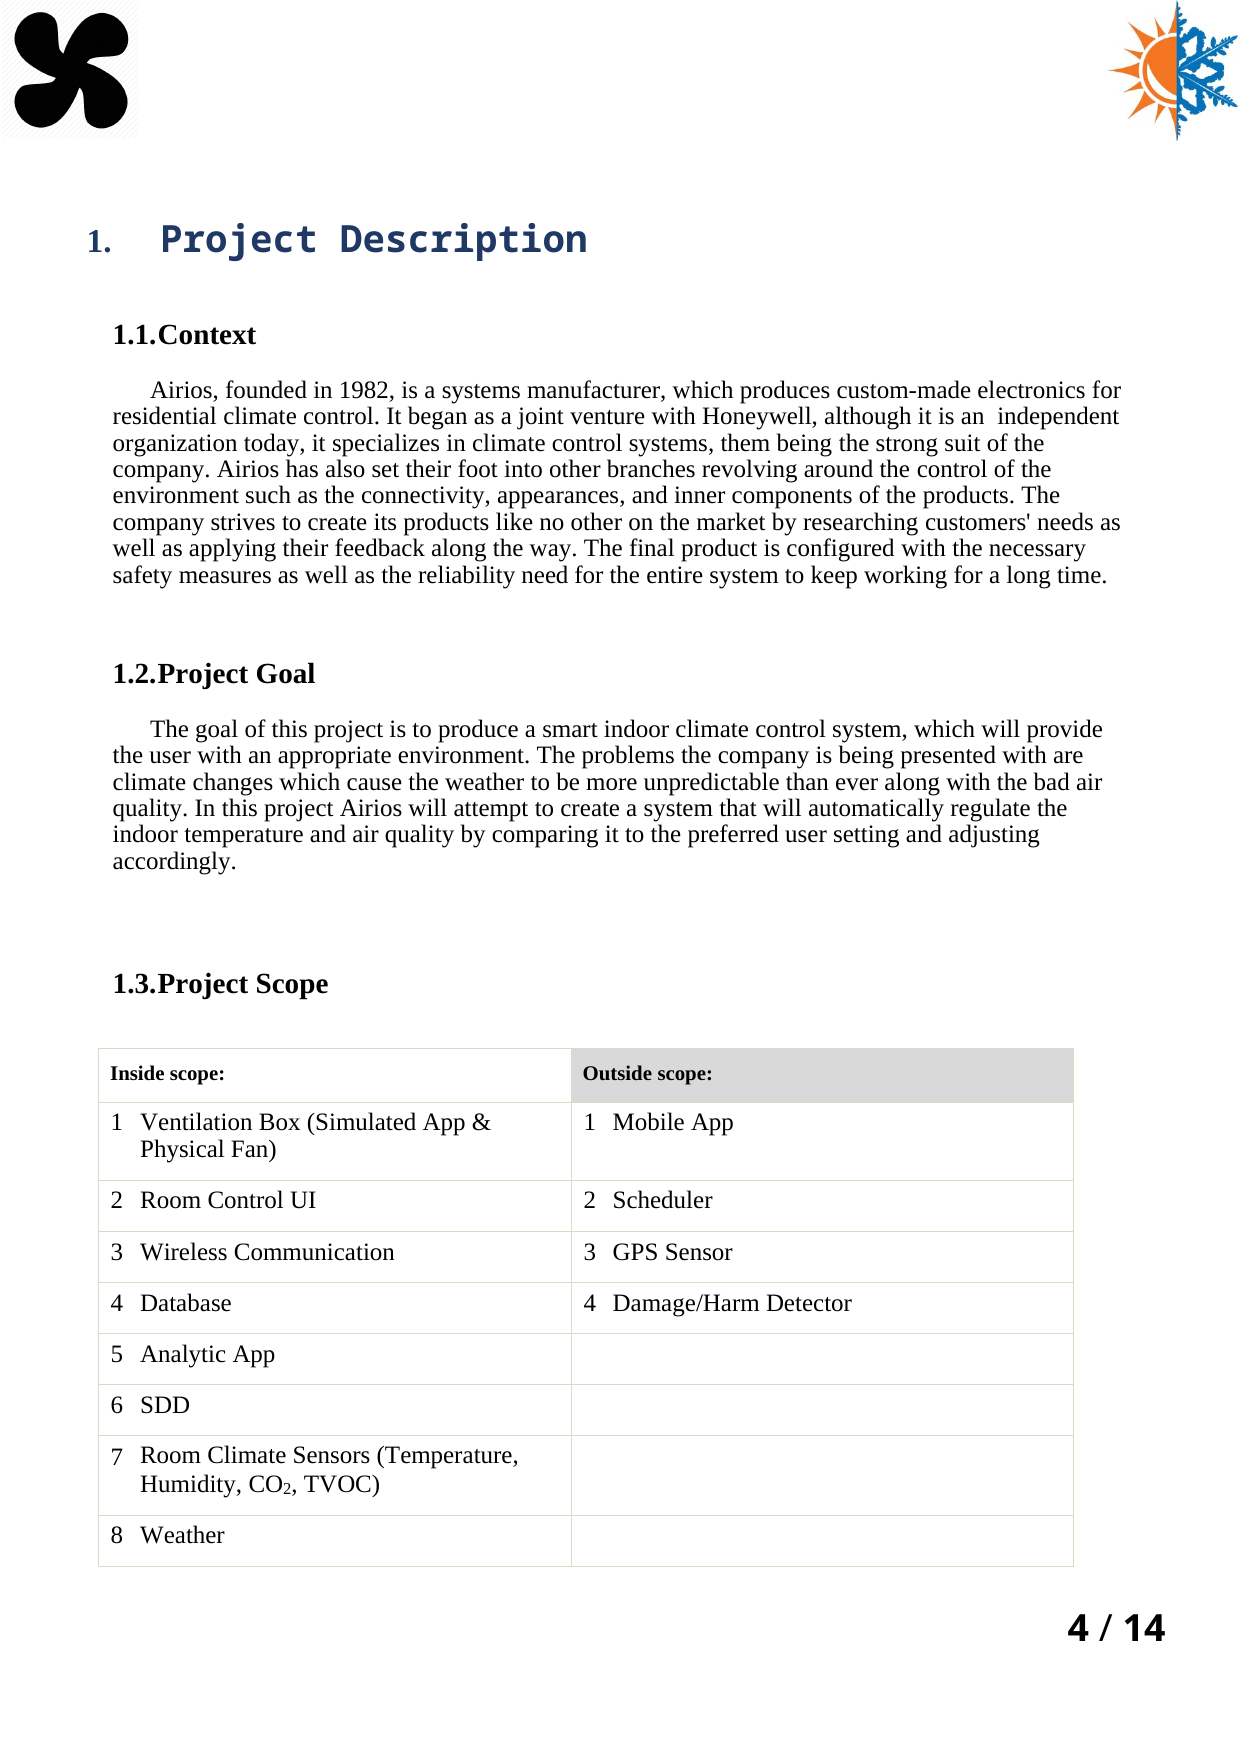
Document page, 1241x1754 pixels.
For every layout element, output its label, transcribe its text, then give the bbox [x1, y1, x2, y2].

table_cell Weather [131, 1516, 571, 1566]
table_cell Analytic App [131, 1334, 571, 1384]
table_cell [572, 1436, 603, 1514]
table_cell 6 [99, 1385, 131, 1435]
table_cell [572, 1385, 603, 1435]
table_cell 3 [572, 1232, 603, 1282]
subtitle Context [112, 317, 1165, 350]
table_cell Ventilation Box (Simulated App & Physical Fan) [131, 1103, 571, 1180]
table_cell GPS Sensor [603, 1232, 1073, 1282]
table_cell 5 [99, 1334, 131, 1384]
table_cell [603, 1385, 1073, 1435]
table_cell [603, 1516, 1073, 1566]
table_header Inside scope: [99, 1049, 571, 1102]
table_cell Room Climate Sensors (Temperature, Humidity, CO2, TVOC) [131, 1436, 571, 1514]
table_cell Database [131, 1283, 571, 1333]
text The goal of this project is to produce a smart indoor climate control system, which will provide the user with an appropriate environment. The problems the company is being presented with are climate changes which cause the weather to be more unpredictable than ever along with the bad air quality. In this project Airios will attempt to create a system that will automatically regulate the indoor temperature and air quality by comparing it to the preferred user setting and adjusting accordingly. [112, 716, 1129, 875]
table_cell 3 [99, 1232, 131, 1282]
table_cell 2 [99, 1181, 131, 1231]
table_cell Scheduler [603, 1181, 1073, 1231]
subtitle Project Description [86, 212, 1165, 263]
table_cell Wireless Communication [131, 1232, 571, 1282]
table_cell 7 [99, 1436, 131, 1514]
table_cell [603, 1334, 1073, 1384]
table_cell [603, 1436, 1073, 1514]
table_cell SDD [131, 1385, 571, 1435]
table_cell 1 [99, 1103, 131, 1180]
table_cell 2 [572, 1181, 603, 1231]
table_cell Damage/Harm Detector [603, 1283, 1073, 1333]
table_cell 4 [572, 1283, 603, 1333]
table_cell [572, 1334, 603, 1384]
subtitle Project Scope [112, 966, 1165, 999]
table_cell 8 [99, 1516, 131, 1566]
table_cell Mobile App [603, 1103, 1073, 1180]
subtitle Project Goal [112, 656, 1165, 689]
table_cell 1 [572, 1103, 603, 1180]
table_cell Room Control UI [131, 1181, 571, 1231]
table_cell 4 [99, 1283, 131, 1333]
text Airios, founded in 1982, is a systems manufacturer, which produces custom-made electronics for residential climate control. It began as a joint venture with Honeywell, although it is an independent organization today, it specializes in climate control systems, them being the strong suit of the company. Airios has also set their foot into other branches revolving around the control of the environment such as the connectivity, appearances, and inner components of the products. The company strives to create its products like no other on the market by researching customers' needs as well as applying their feedback along the way. The final product is configured with the necessary safety measures as well as the reliability need for the entire system to keep working for a long time. [112, 377, 1129, 589]
table_cell [572, 1516, 603, 1566]
table_header Outside scope: [572, 1049, 1073, 1102]
